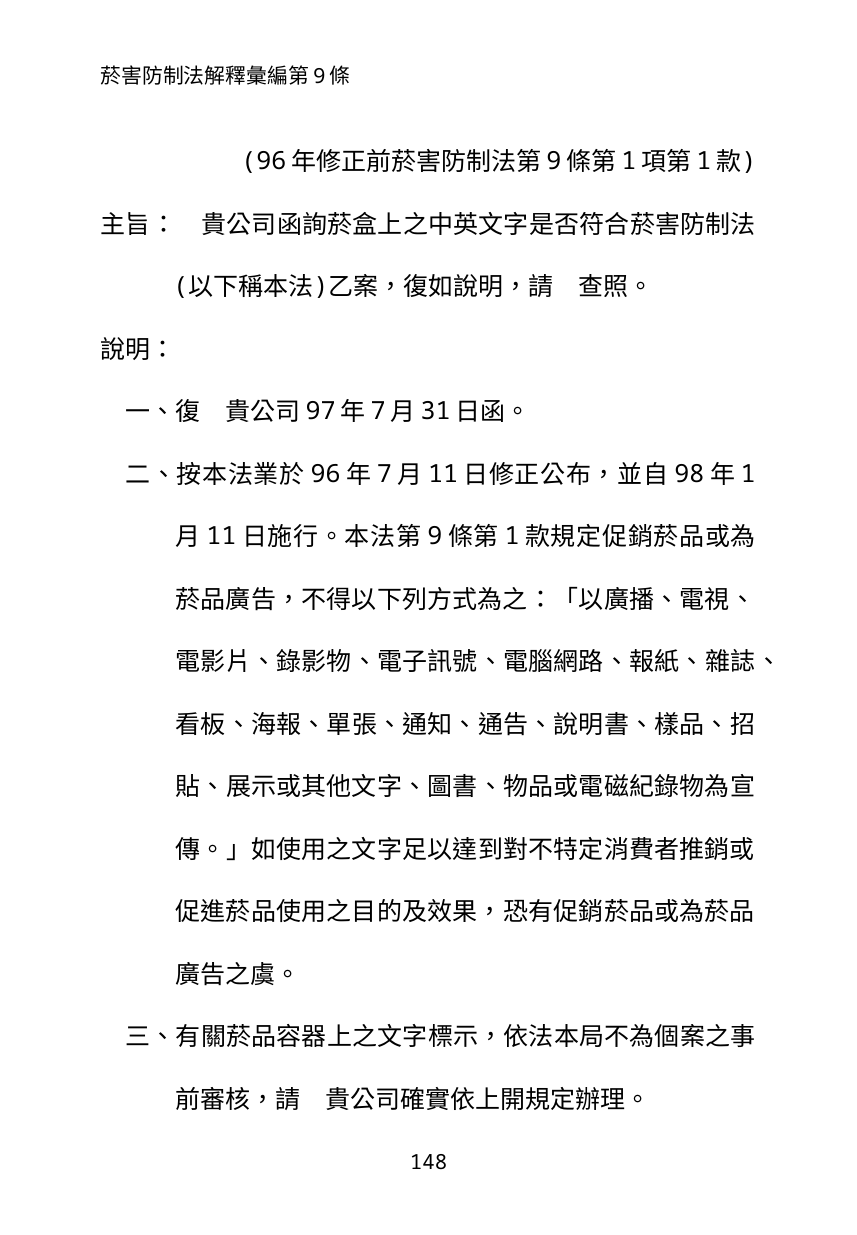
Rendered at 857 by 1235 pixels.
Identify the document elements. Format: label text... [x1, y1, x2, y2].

list 三、有關菸品容器上之文字標示，依法本局不為個案之事前審核，請 貴公司確實依上開規定辦理。 [125, 993, 756, 1118]
list 二、按本法業於96年7月11日修正公布，並自98年1月11日施行。本法第9條第1款規定促銷菸品或為菸品廣告，不得以下列方式為之：「以廣播、電視、電影片、錄影物、電子訊號、電腦網路、報紙、雜誌、看板、海報、單張、通知、通告、說明書、樣品、招貼、展示或其他文字、圖書、物品或電磁紀錄物為宣傳。」如使用之文字足以達到對不特定消費者推銷或促進菸品使用之目的及效果，恐有促銷菸品或為菸品廣告之虞。 [125, 431, 756, 993]
list 主旨： 貴公司函詢菸盒上之中英文字是否符合菸害防制法(以下稱本法)乙案，復如說明，請 查照。 [100, 181, 756, 306]
list 說明： [100, 306, 756, 368]
list (96年修正前菸害防制法第9條第1項第1款) [100, 118, 756, 181]
list 一、復 貴公司97年7月31日函。 [125, 368, 756, 431]
